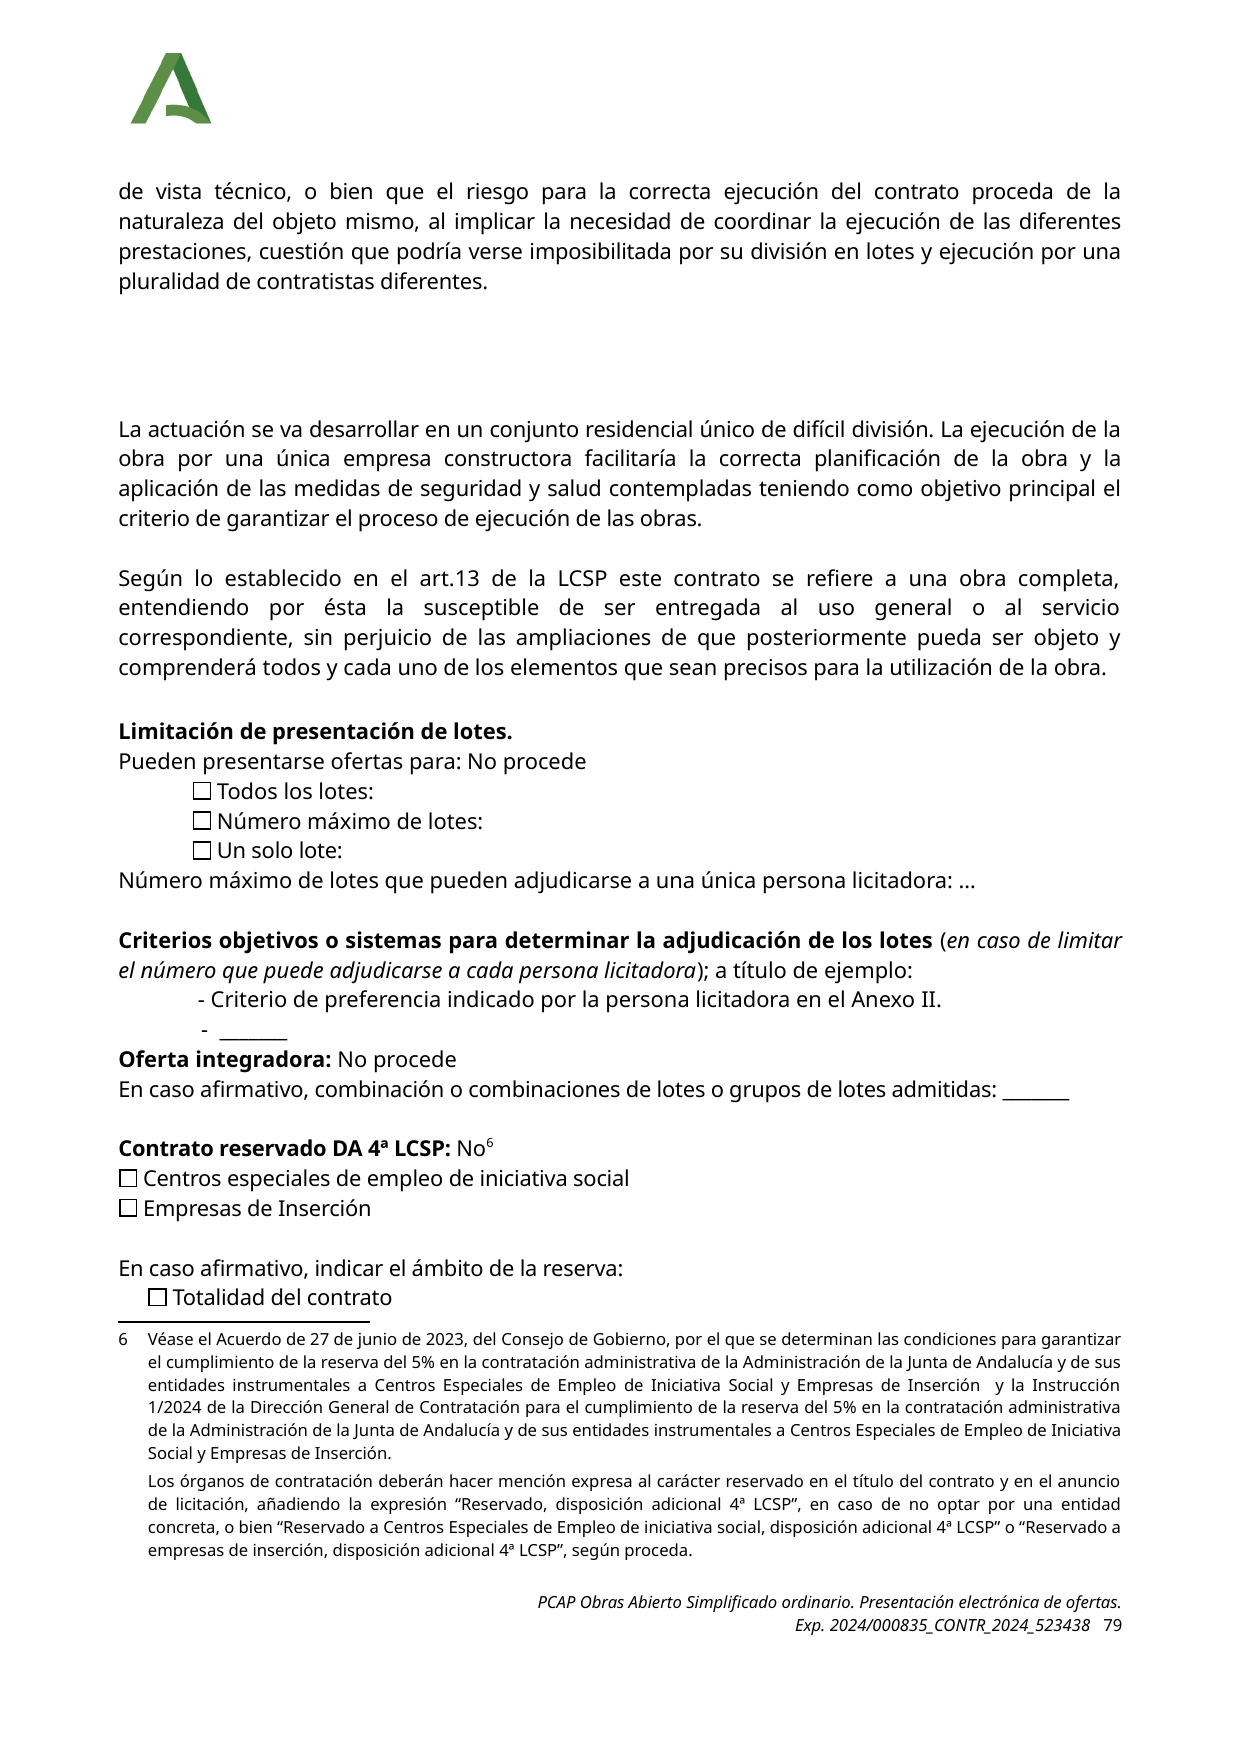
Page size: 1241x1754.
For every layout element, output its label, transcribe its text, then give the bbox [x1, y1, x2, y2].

text Limitación de presentación de lotes. [118, 716, 1122, 746]
text Número máximo de lotes que pueden adjudicarse a una única persona licitadora: … [118, 865, 1122, 895]
text Todos los lotes: [118, 776, 1122, 806]
text Totalidad del contrato [148, 1282, 1122, 1312]
text Pueden presentarse ofertas para: No procede [118, 746, 1122, 776]
text Número máximo de lotes: [118, 806, 1122, 835]
text La actuación se va desarrollar en un conjunto residencial único de difícil división. La ejecución de la obra por una única empresa constructora facilitaría la correcta planificación de la obra y la aplicación de las medidas de seguridad y salud contempladas teniendo como objetivo principal el criterio de garantizar el proceso de ejecución de las obras. [118, 414, 1122, 533]
picture [127, 48, 216, 128]
text - Criterio de preferencia indicado por la persona licitadora en el Anexo II. [118, 984, 1122, 1014]
text Oferta integradora: No procede [118, 1044, 1122, 1074]
text En caso afirmativo, indicar el ámbito de la reserva: [118, 1252, 1122, 1282]
text Criterios objetivos o sistemas para determinar la adjudicación de los lotes (en caso de limitar el número que puede adjudicarse a cada persona licitadora); a título de ejemplo: [118, 925, 1122, 984]
text de vista técnico, o bien que el riesgo para la correcta ejecución del contrato proceda de la naturaleza del objeto mismo, al implicar la necesidad de coordinar la ejecución de las diferentes prestaciones, cuestión que podría verse imposibilitada por su división en lotes y ejecución por una pluralidad de contratistas diferentes. [118, 176, 1122, 296]
text Según lo establecido en el art.13 de la LCSP este contrato se refiere a una obra completa, entendiendo por ésta la susceptible de ser entregada al uso general o al servicio correspondiente, sin perjuicio de las ampliaciones de que posteriormente pueda ser objeto y comprenderá todos y cada uno de los elementos que sean precisos para la utilización de la obra. [118, 563, 1122, 682]
text Un solo lote: [118, 835, 1122, 865]
text Véase el Acuerdo de 27 de junio de 2023, del Consejo de Gobierno, por el que se determinan las condiciones para garantizar el cumplimiento de la reserva del 5% en la contratación administrativa de la Administración de la Junta de Andalucía y de sus entidades instrumentales a Centros Especiales de Empleo de Iniciativa Social y Empresas de Inserción y la Instrucción 1/2024 de la Dirección General de Contratación para el cumplimiento de la reserva del 5% en la contratación administrativa de la Administración de la Junta de Andalucía y de sus entidades instrumentales a Centros Especiales de Empleo de Iniciativa Social y Empresas de Inserción. [118, 1328, 1122, 1464]
text Centros especiales de empleo de iniciativa social [118, 1163, 1122, 1193]
text En caso afirmativo, combinación o combinaciones de lotes o grupos de lotes admitidas: _______ [118, 1074, 1122, 1103]
text Contrato reservado DA 4ª LCSP: No [118, 1133, 1122, 1163]
text - _______ [118, 1014, 1122, 1044]
text Los órganos de contratación deberán hacer mención expresa al carácter reservado en el título del contrato y en el anuncio de licitación, añadiendo la expresión “Reservado, disposición adicional 4ª LCSP”, en caso de no optar por una entidad concreta, o bien “Reservado a Centros Especiales de Empleo de iniciativa social, disposición adicional 4ª LCSP” o “Reservado a empresas de inserción, disposición adicional 4ª LCSP”, según proceda. [118, 1470, 1122, 1561]
text Empresas de Inserción [118, 1193, 1122, 1223]
